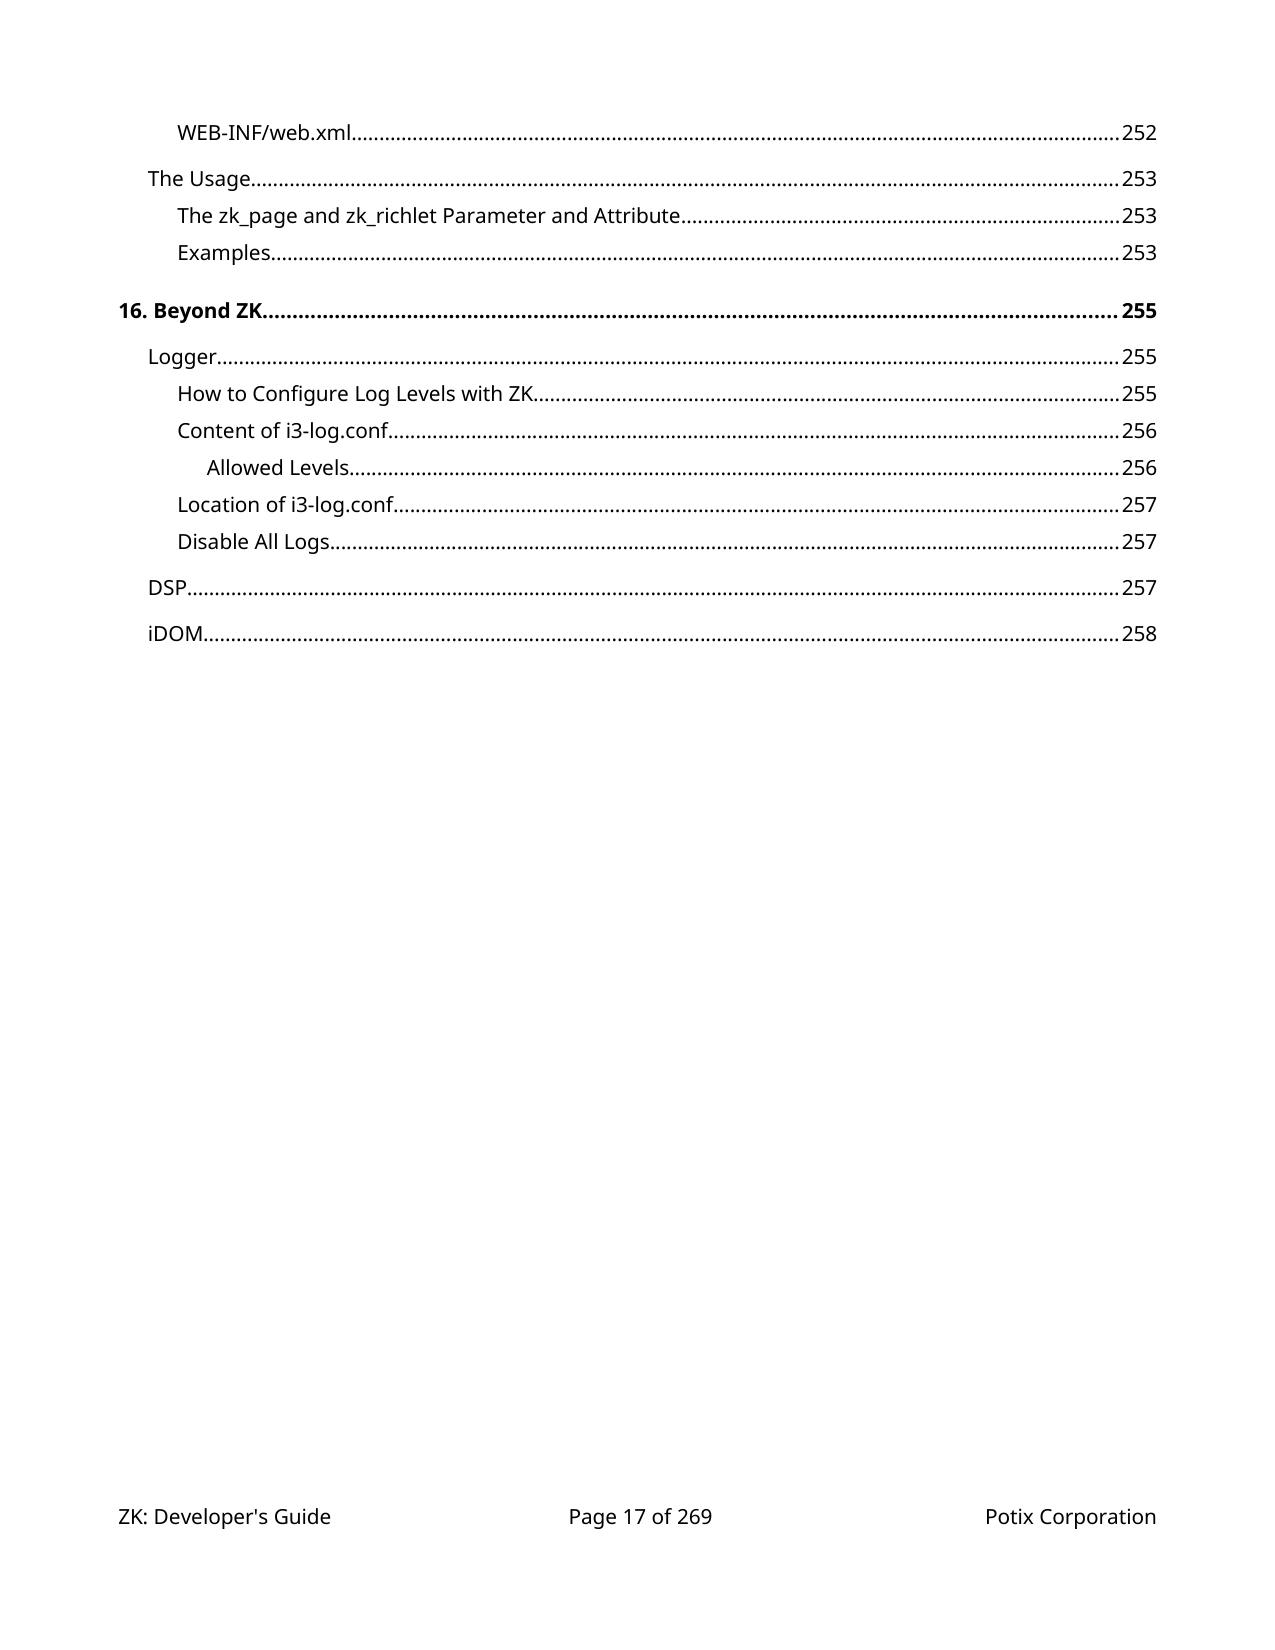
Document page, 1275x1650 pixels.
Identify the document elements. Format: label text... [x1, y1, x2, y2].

text The zk_page and zk_richlet Parameter and Attribute 253 [177, 201, 1157, 229]
text iDOM 258 [148, 619, 1157, 647]
text 16. Beyond ZK 255 [118, 296, 1157, 324]
text Location of i3-log.conf 257 [177, 490, 1157, 518]
text Examples 253 [177, 238, 1157, 266]
text How to Configure Log Levels with ZK 255 [177, 379, 1157, 407]
text Content of i3-log.conf 256 [177, 416, 1157, 444]
text Logger 255 [148, 342, 1157, 370]
text The Usage 253 [148, 164, 1157, 192]
text Disable All Logs 257 [177, 527, 1157, 556]
text Allowed Levels 256 [207, 453, 1157, 481]
text DSP 257 [148, 573, 1157, 601]
text WEB-INF/web.xml 252 [177, 118, 1157, 146]
